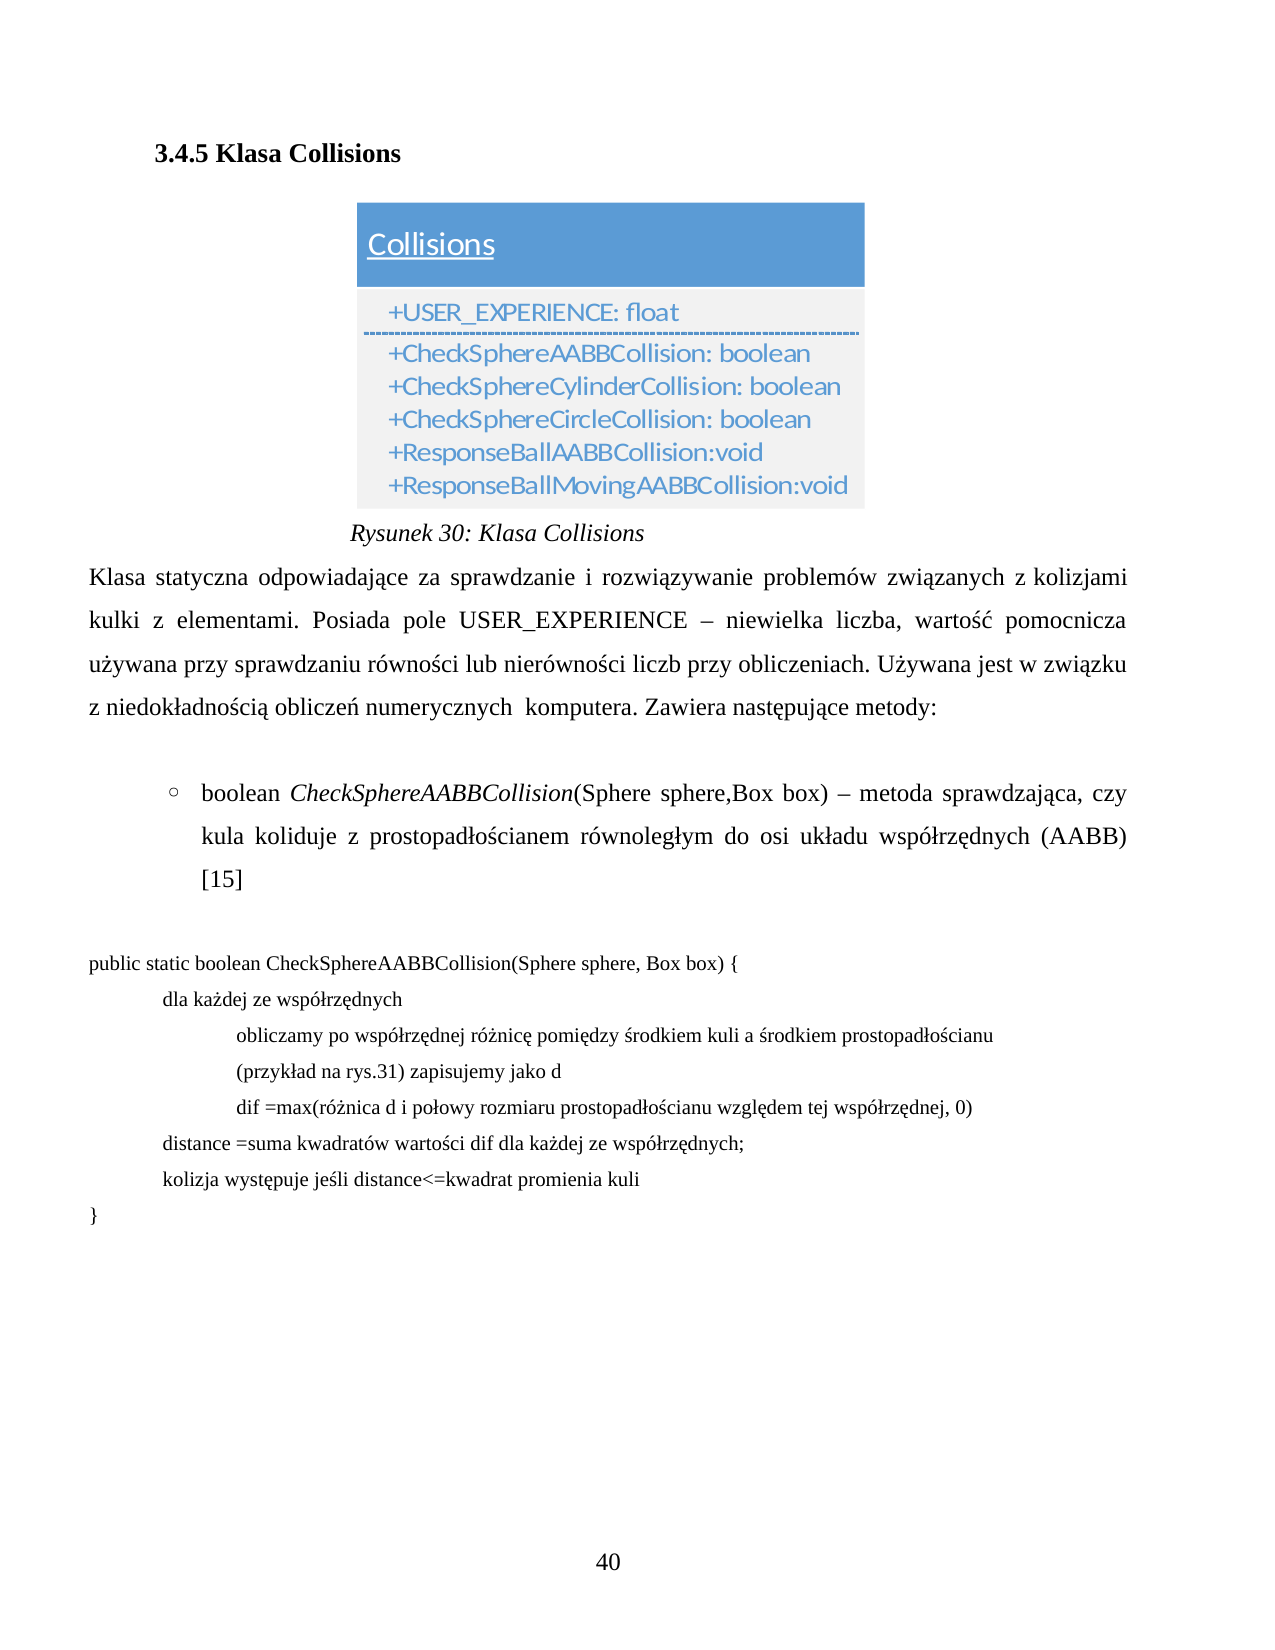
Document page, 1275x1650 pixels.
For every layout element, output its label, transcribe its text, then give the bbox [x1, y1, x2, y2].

text Rysunek 30: Klasa Collisions [350, 516, 866, 547]
subtitle Klasa Collisions [148, 138, 1127, 169]
text distance =suma kwadratów wartości dif dla każdej ze współrzędnych; [88, 1131, 1127, 1155]
text kolizja występuje jeśli distance<=kwadrat promienia kuli [88, 1167, 1127, 1191]
text Klasa statyczna odpowiadające za sprawdzanie i rozwiązywanie problemów związanych z kolizjami kulki z elementami. Posiada pole USER_EXPERIENCE – niewielka liczba, wartość pomocnicza używana przy sprawdzaniu równości lub nierówności liczb przy obliczeniach. Używana jest w związku z niedokładnością obliczeń numerycznych komputera. Zawiera następujące metody: [88, 169, 1127, 721]
text dif =max(różnica d i połowy rozmiaru prostopadłościanu względem tej współrzędnej, 0) [88, 1095, 1127, 1119]
text public static boolean CheckSphereAABBCollision(Sphere sphere, Box box) { [88, 951, 1127, 975]
text (przykład na rys.31) zapisujemy jako d [88, 1059, 1127, 1083]
list boolean CheckSphereAABBCollision(Sphere sphere,Box box) – metoda sprawdzająca, czy kula koliduje z prostopadłościanem równoległym do osi układu współrzędnych (AABB)[15] [163, 778, 1127, 893]
text obliczamy po współrzędnej różnicę pomiędzy środkiem kuli a środkiem prostopadłościanu [88, 1023, 1127, 1047]
text dla każdej ze współrzędnych [88, 987, 1127, 1011]
text } [88, 1203, 1127, 1227]
